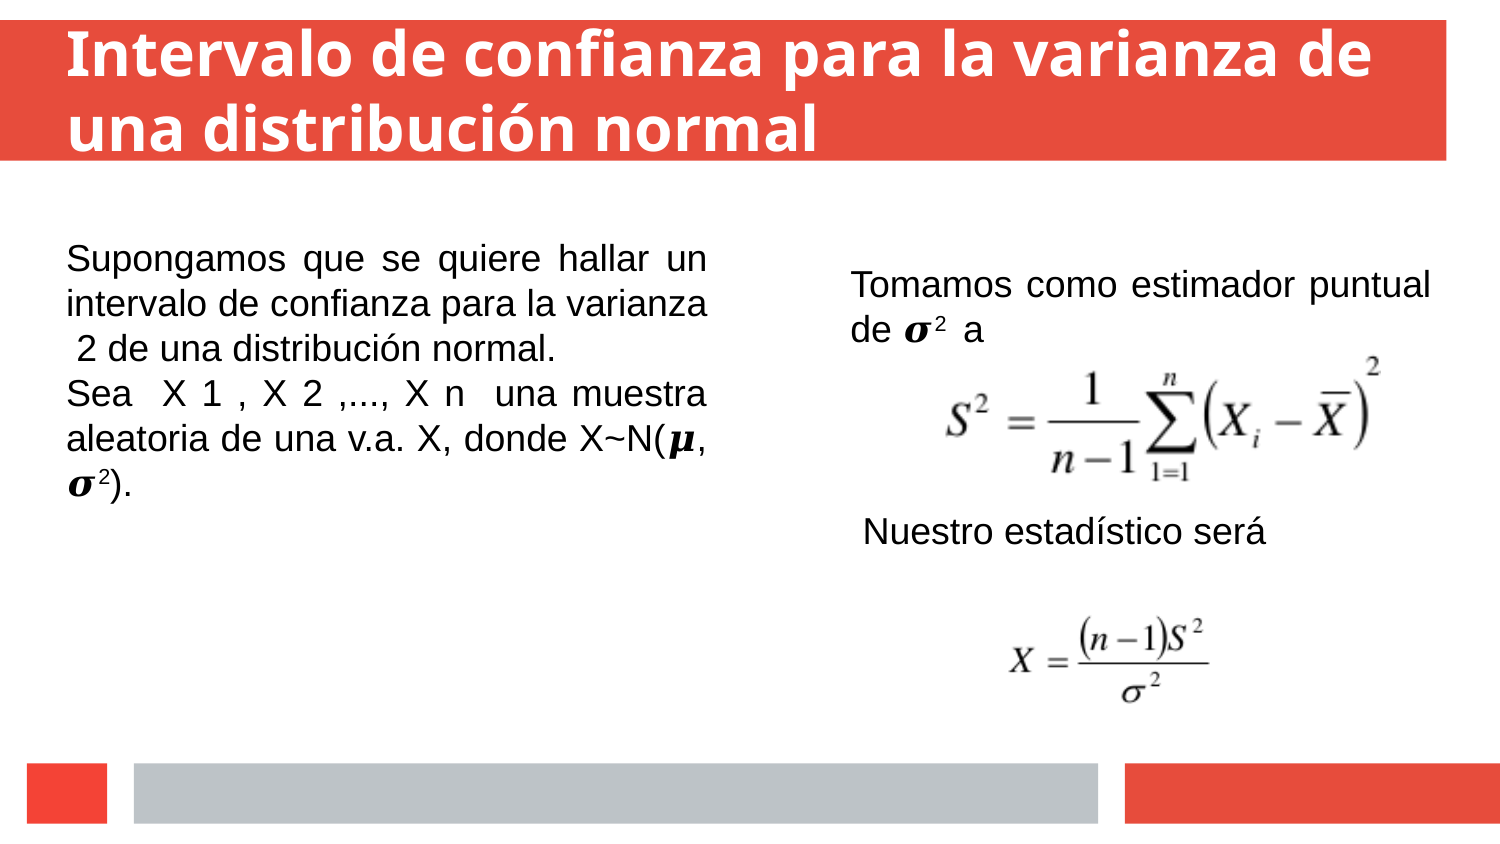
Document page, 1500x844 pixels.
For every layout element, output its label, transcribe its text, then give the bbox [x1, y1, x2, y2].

picture [996, 595, 1243, 707]
picture [911, 416, 1381, 496]
text_box Tomamos como estimador puntual de 𝝈2 a [835, 244, 1447, 416]
list Supongamos que se quiere hallar un intervalo de confianza para la varianza 2 de una distribución normal. Sea X 1 , X 2 ,..., X n una muestra aleatoria de una v.a. X, donde X~N(𝝁, 𝝈2). [53, 220, 721, 744]
list Nuestro estadístico será [850, 494, 1500, 744]
title Intervalo de confianza para la varianza de una distribución normal [53, 76, 1447, 177]
